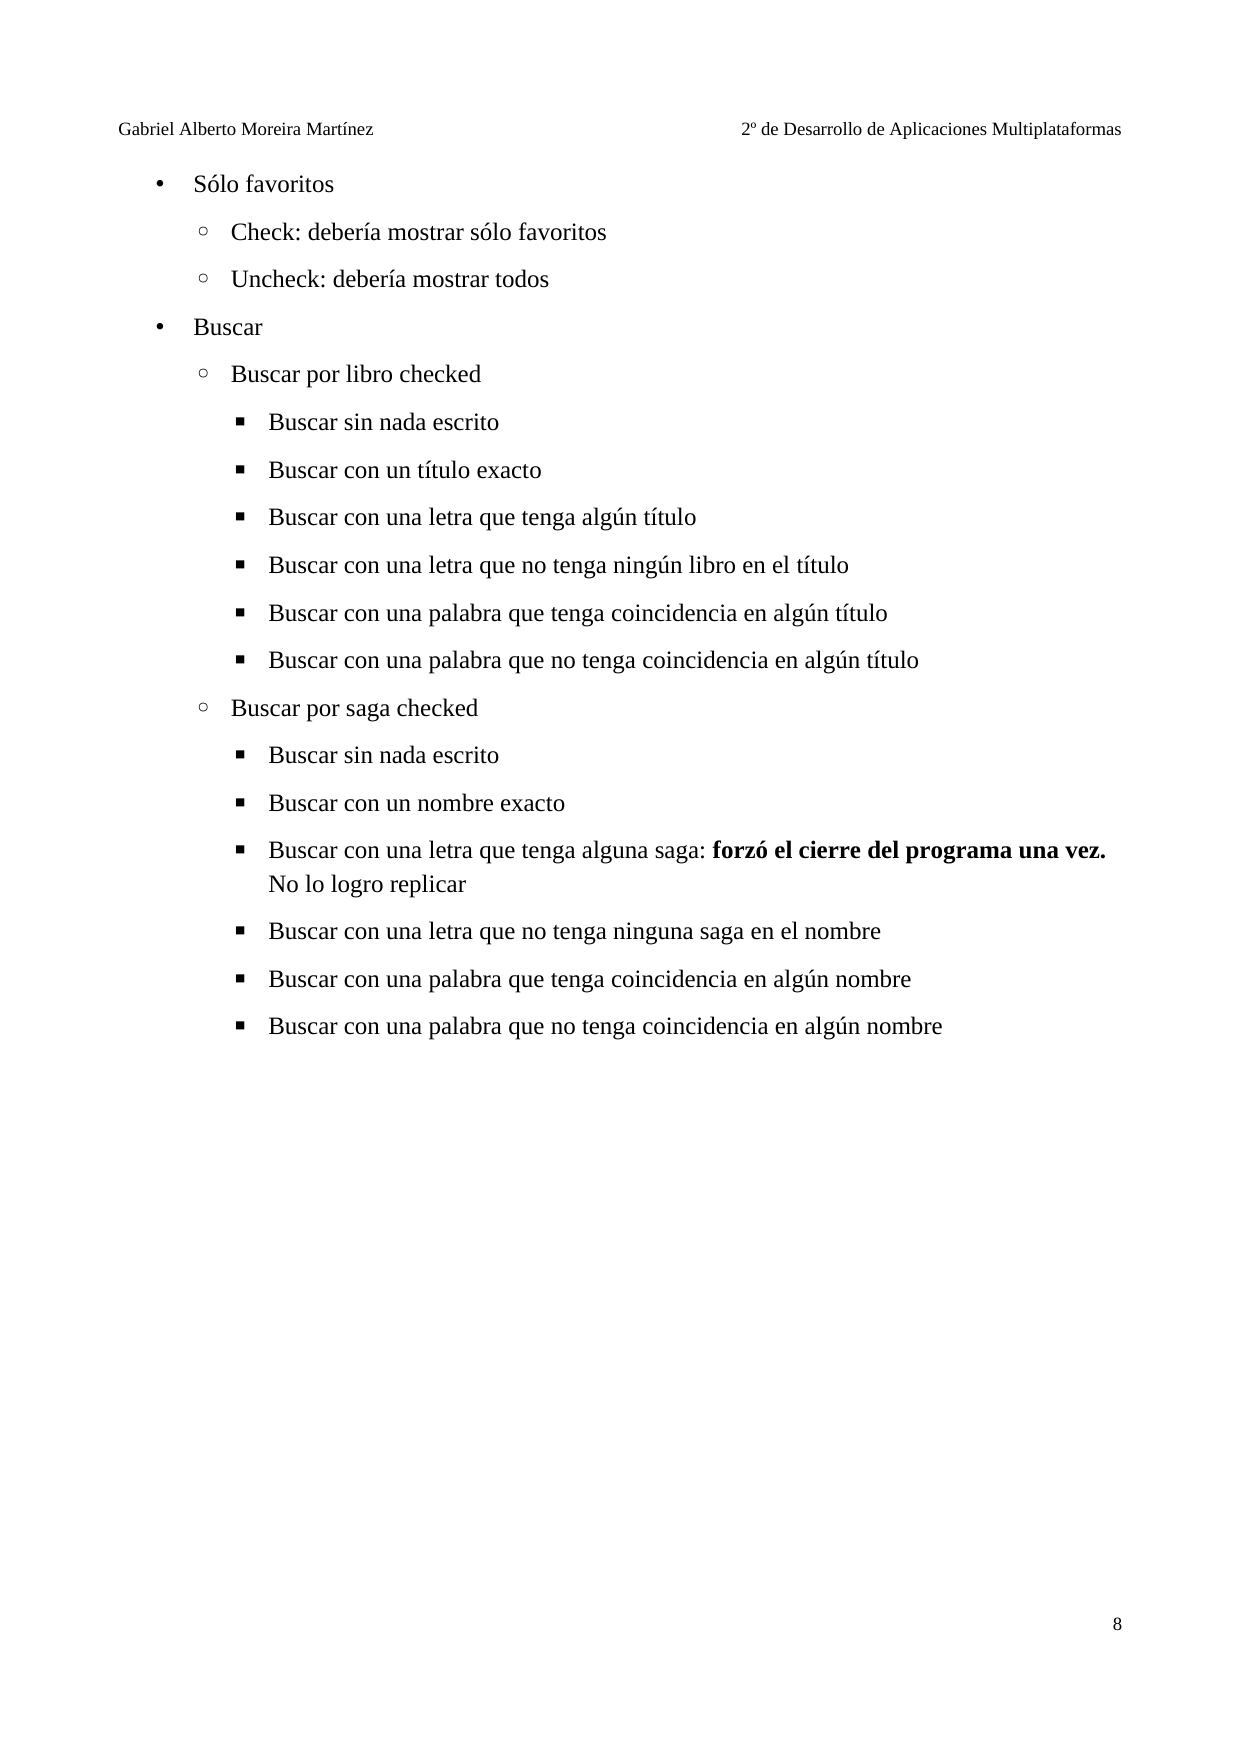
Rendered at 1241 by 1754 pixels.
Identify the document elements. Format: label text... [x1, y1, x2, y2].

list Buscar con una palabra que tenga coincidencia en algún título [231, 598, 1122, 626]
list Buscar con una letra que no tenga ningún libro en el título [231, 550, 1122, 579]
list Buscar con una palabra que no tenga coincidencia en algún nombre [231, 1011, 1122, 1040]
list Check: debería mostrar sólo favoritos [193, 217, 1122, 246]
list Buscar por saga checked [193, 693, 1122, 722]
list Buscar con una letra que no tenga ninguna saga en el nombre [231, 916, 1122, 945]
list Buscar sin nada escrito [231, 740, 1122, 769]
list Uncheck: debería mostrar todos [193, 264, 1122, 293]
list Buscar con una letra que tenga algún título [231, 502, 1122, 531]
list Buscar sin nada escrito [231, 407, 1122, 436]
list Buscar con una palabra que tenga coincidencia en algún nombre [231, 964, 1122, 993]
list Buscar con un nombre exacto [231, 788, 1122, 817]
list Buscar por libro checked [193, 359, 1122, 388]
list Buscar con una palabra que no tenga coincidencia en algún título [231, 645, 1122, 674]
list Buscar con un título exacto [231, 455, 1122, 483]
list Buscar con una letra que tenga alguna saga: forzó el cierre del programa una vez. No lo logro replicar [231, 836, 1122, 897]
list Buscar [156, 312, 1122, 341]
list Sólo favoritos [156, 169, 1122, 198]
